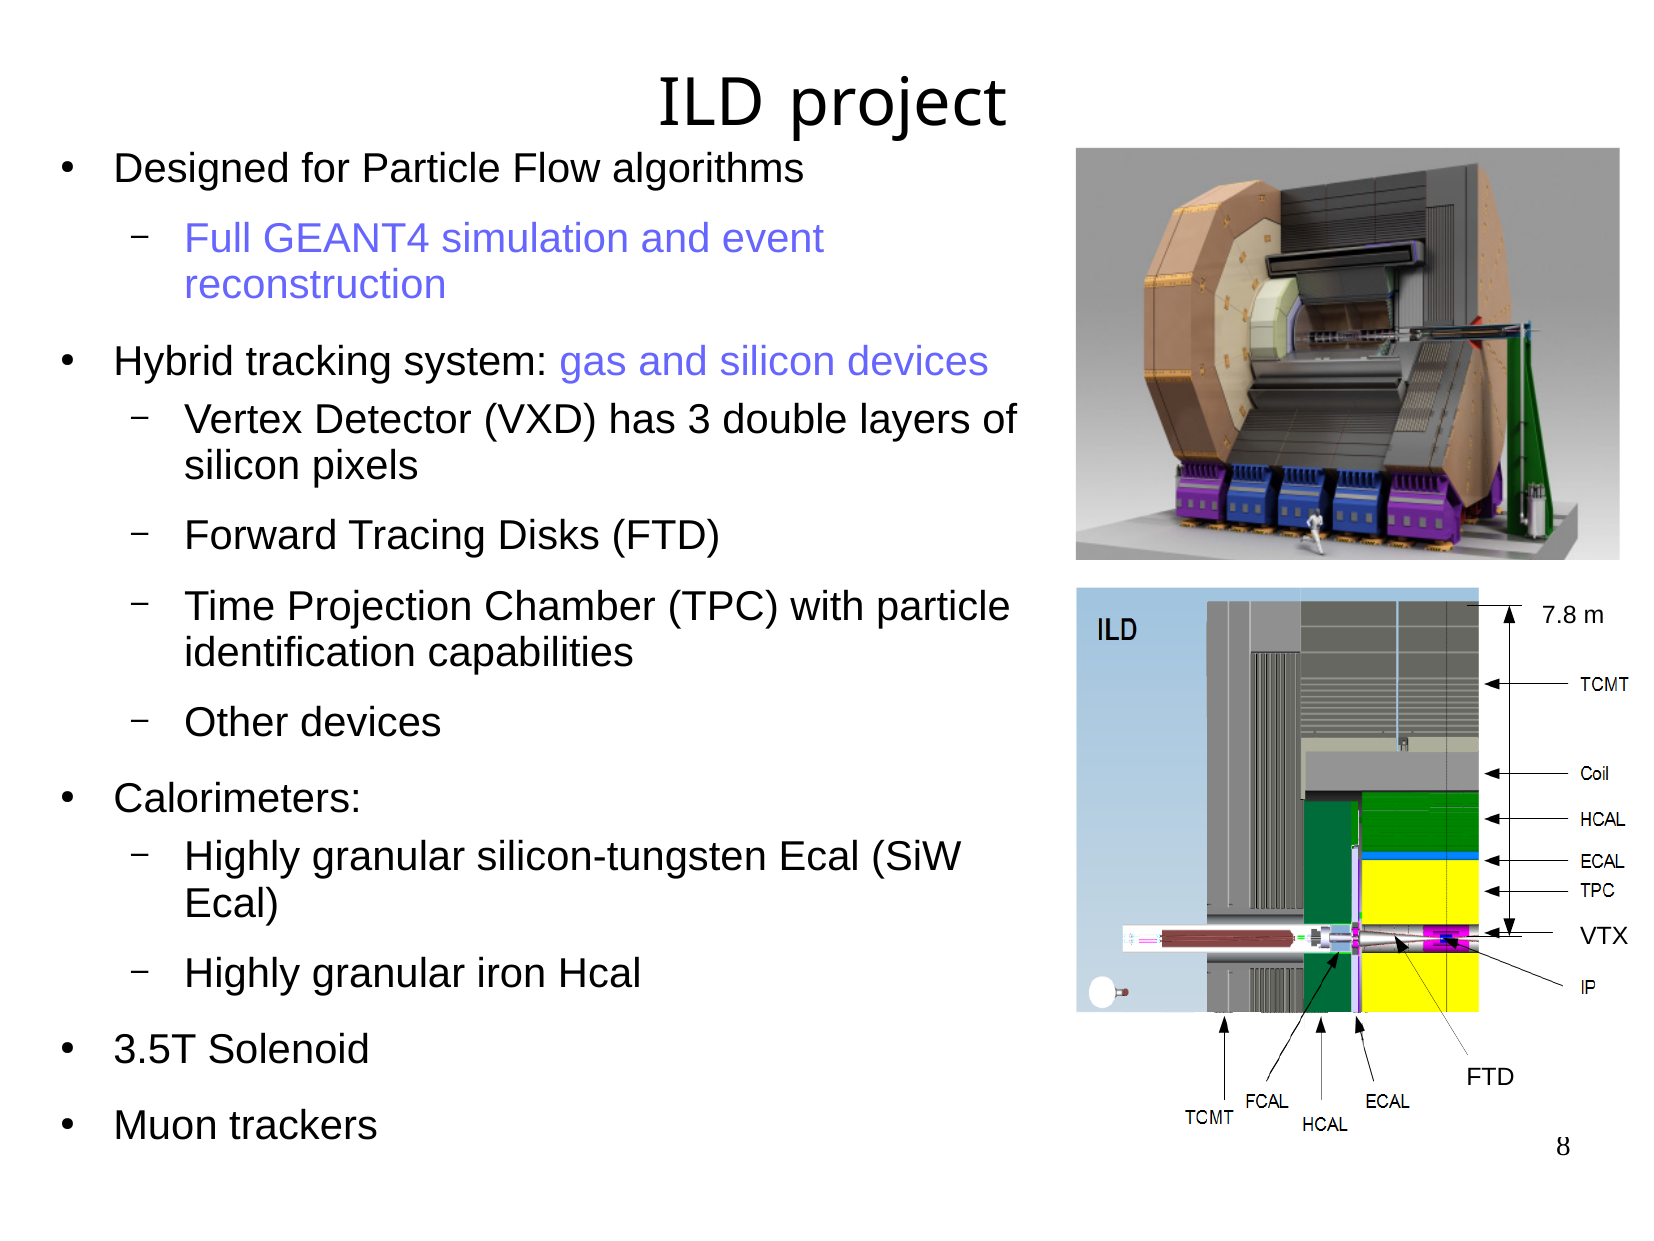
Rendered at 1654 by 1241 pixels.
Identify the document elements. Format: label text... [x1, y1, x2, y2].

text_box VTX [1565, 914, 1654, 957]
text_box FTD [1451, 1055, 1544, 1099]
picture [1060, 132, 1654, 1137]
list Designed for Particle Flow algorithms Full GEANT4 simulation and event reconstruction Hybrid tracking system: gas and silicon devices Vertex Detector (VXD) has 3 double layers of silicon pixels Forward Tracing Disks (FTD) Time Projection Chamber (TPC) with particle identification capabilities Other devices Calorimeters: Highly granular silicon-tungsten Ecal (SiW Ecal) Highly granular iron Hcal 3.5T Solenoid Muon trackers [42, 144, 1061, 1241]
title ILD project [56, 16, 1610, 163]
text_box [1552, 908, 1614, 949]
text_box 7.8 m [1527, 593, 1620, 637]
